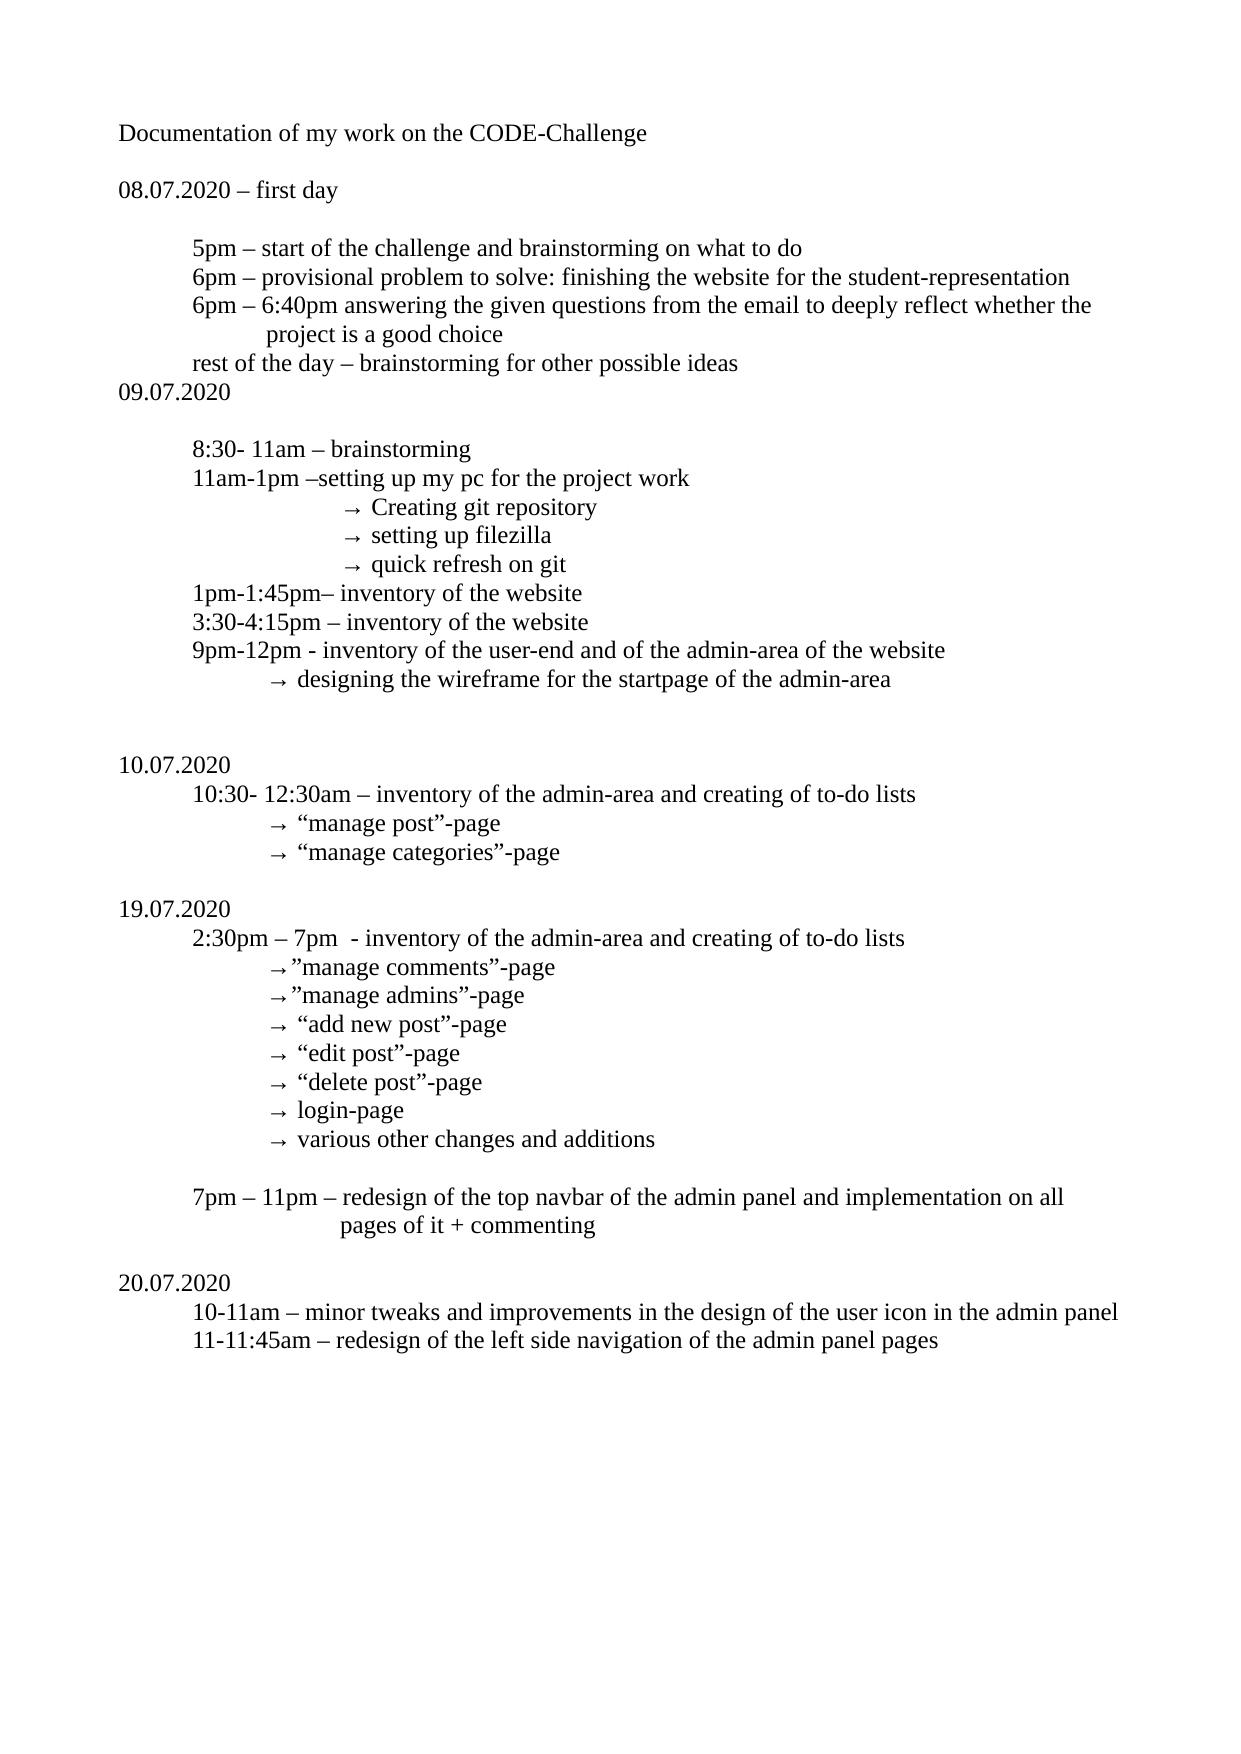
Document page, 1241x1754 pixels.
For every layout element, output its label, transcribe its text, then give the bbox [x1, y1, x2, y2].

text 2:30pm – 7pm - inventory of the admin-area and creating of to-do lists [118, 923, 1122, 952]
text 11am-1pm –setting up my pc for the project work [118, 463, 1122, 492]
text →”manage comments”-page [118, 952, 1122, 981]
text → designing the wireframe for the startpage of the admin-area [118, 664, 1122, 693]
text 1pm-1:45pm– inventory of the website [118, 578, 1122, 607]
text → “add new post”-page [118, 1009, 1122, 1038]
text 8:30- 11am – brainstorming [118, 434, 1122, 463]
text → quick refresh on git [118, 549, 1122, 578]
text 9pm-12pm - inventory of the user-end and of the admin-area of the website [118, 636, 1122, 664]
text 3:30-4:15pm – inventory of the website [118, 607, 1122, 636]
text 5pm – start of the challenge and brainstorming on what to do [118, 233, 1122, 262]
text 10-11am – minor tweaks and improvements in the design of the user icon in the admin panel [118, 1297, 1122, 1326]
text → login-page [118, 1096, 1122, 1124]
text → various other changes and additions [118, 1124, 1122, 1153]
text 20.07.2020 [118, 1268, 1122, 1297]
text 08.07.2020 – first day [118, 176, 1122, 204]
text → “delete post”-page [118, 1067, 1122, 1096]
text 6pm – 6:40pm answering the given questions from the email to deeply reflect whether the project is a good choice [118, 291, 1122, 348]
text → “manage categories”-page [118, 837, 1122, 866]
text 6pm – provisional problem to solve: finishing the website for the student-representation [118, 262, 1122, 291]
text 11-11:45am – redesign of the left side navigation of the admin panel pages [118, 1326, 1122, 1354]
text Documentation of my work on the CODE-Challenge [118, 118, 1122, 147]
text 09.07.2020 [118, 377, 1122, 406]
text → Creating git repository [118, 492, 1122, 521]
text → “manage post”-page [118, 808, 1122, 837]
text 7pm – 11pm – redesign of the top navbar of the admin panel and implementation on all pages of it + commenting [118, 1182, 1122, 1239]
text → setting up filezilla [118, 521, 1122, 549]
text 19.07.2020 [118, 894, 1122, 923]
text rest of the day – brainstorming for other possible ideas [118, 348, 1122, 377]
text →”manage admins”-page [118, 981, 1122, 1009]
text → “edit post”-page [118, 1038, 1122, 1067]
text 10:30- 12:30am – inventory of the admin-area and creating of to-do lists [118, 779, 1122, 808]
text 10.07.2020 [118, 751, 1122, 779]
